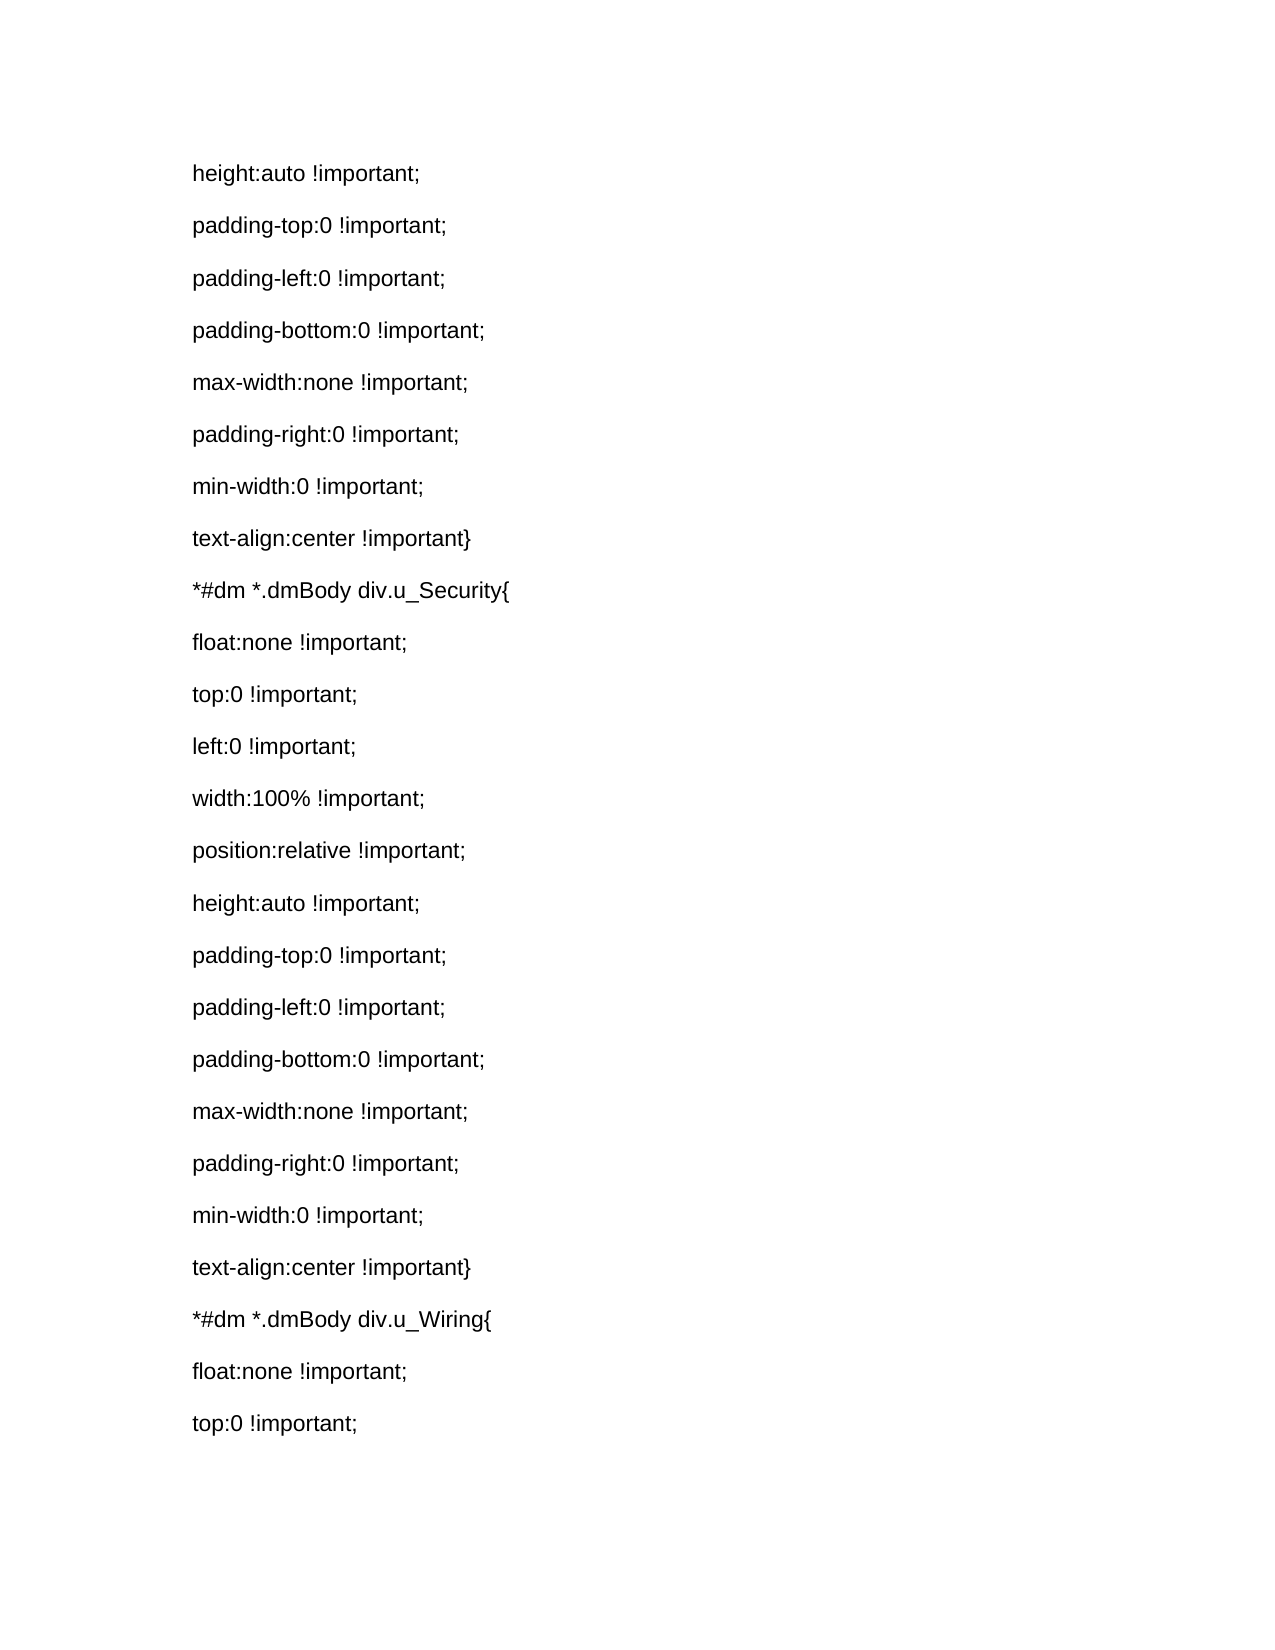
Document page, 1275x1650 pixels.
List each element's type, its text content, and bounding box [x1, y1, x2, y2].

table_cell text-align:center !important} [182, 1244, 1125, 1296]
table_cell [150, 983, 182, 1035]
table_cell [150, 827, 182, 879]
table_cell [150, 671, 182, 723]
table_cell padding-left:0 !important; [182, 254, 1125, 306]
table_cell position:relative !important; [182, 827, 1125, 879]
table_cell max-width:none !important; [182, 358, 1125, 410]
table_cell min-width:0 !important; [182, 463, 1125, 514]
table_cell [150, 515, 182, 567]
table_cell [150, 1192, 182, 1244]
table_cell [150, 306, 182, 358]
table_cell *#dm *.dmBody div.u_Security{ [182, 567, 1125, 619]
table_cell height:auto !important; [182, 879, 1125, 931]
table_cell padding-bottom:0 !important; [182, 1035, 1125, 1087]
table_cell [150, 879, 182, 931]
table_cell left:0 !important; [182, 723, 1125, 775]
table_cell [150, 567, 182, 619]
table_cell padding-left:0 !important; [182, 983, 1125, 1035]
table_cell [150, 775, 182, 827]
table_cell [150, 1348, 182, 1400]
table_cell float:none !important; [182, 1348, 1125, 1400]
table_cell [150, 1140, 182, 1192]
table_cell [150, 358, 182, 410]
table_cell float:none !important; [182, 619, 1125, 671]
table_cell [150, 723, 182, 775]
table_cell [150, 254, 182, 306]
table_cell top:0 !important; [182, 1400, 1125, 1452]
table_cell height:auto !important; [182, 150, 1125, 202]
table_cell [150, 1035, 182, 1087]
table_cell top:0 !important; [182, 671, 1125, 723]
table_cell [150, 150, 182, 202]
table_cell text-align:center !important} [182, 515, 1125, 567]
table_cell [150, 1296, 182, 1348]
table_cell [150, 202, 182, 254]
table_cell max-width:none !important; [182, 1088, 1125, 1139]
table_cell padding-top:0 !important; [182, 202, 1125, 254]
table_cell [150, 931, 182, 983]
table_cell padding-right:0 !important; [182, 1140, 1125, 1192]
table_cell padding-top:0 !important; [182, 931, 1125, 983]
table_cell [150, 410, 182, 462]
table_cell padding-bottom:0 !important; [182, 306, 1125, 358]
table_cell [150, 1244, 182, 1296]
table_cell width:100% !important; [182, 775, 1125, 827]
table_cell [150, 1400, 182, 1452]
table_cell *#dm *.dmBody div.u_Wiring{ [182, 1296, 1125, 1348]
table_cell padding-right:0 !important; [182, 410, 1125, 462]
table_cell [150, 1088, 182, 1139]
table_cell [150, 619, 182, 671]
table_cell [150, 463, 182, 514]
table_cell min-width:0 !important; [182, 1192, 1125, 1244]
